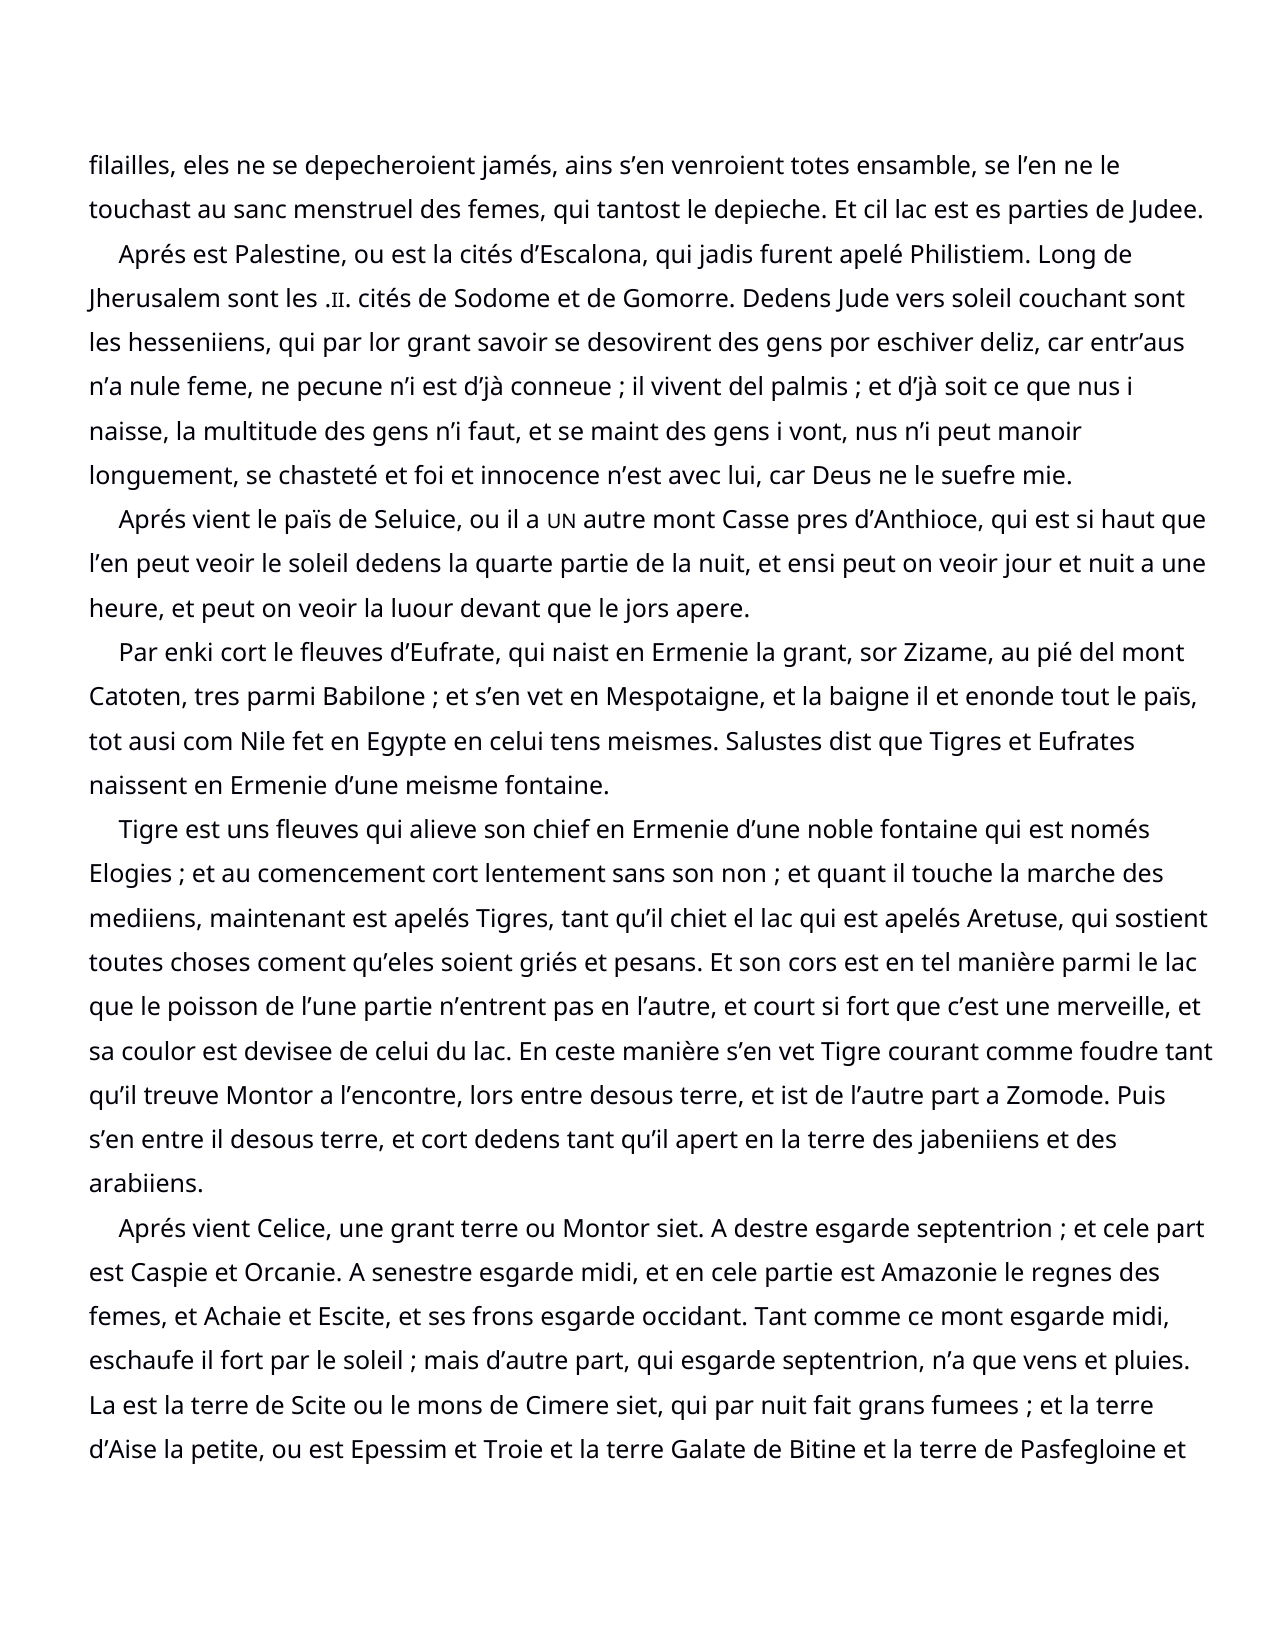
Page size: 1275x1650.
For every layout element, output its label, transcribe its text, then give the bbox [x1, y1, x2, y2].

text Aprés vient Celice, une grant terre ou Montor siet. A destre esgarde septentrion ; et cele part est Caspie et Orcanie. A senestre esgarde midi, et en cele partie est Amazonie le regnes des femes, et Achaie et Escite, et ses frons esgarde occidant. Tant comme ce mont esgarde midi, eschaufe il fort par le soleil ; mais d’autre part, qui esgarde septentrion, n’a que vens et pluies. La est la terre de Scite ou le mons de Cimere siet, qui par nuit fait grans fumees ; et la terre d’Aise la petite, ou est Epessim et Troie et la terre Galate de Bitine et la terre de Pasfegloine et [89, 1210, 1216, 1466]
text Tigre est uns fleuves qui alieve son chief en Ermenie d’une noble fontaine qui est només Elogies ; et au comencement cort lentement sans son non ; et quant il touche la marche des mediiens, maintenant est apelés Tigres, tant qu’il chiet el lac qui est apelés Aretuse, qui sostient toutes choses coment qu’eles soient griés et pesans. Et son cors est en tel manière parmi le lac que le poisson de l’une partie n’entrent pas en l’autre, et court si fort que c’est une merveille, et sa coulor est devisee de celui du lac. En ceste manière s’en vet Tigre courant comme foudre tant qu’il treuve Montor a l’encontre, lors entre desous terre, et ist de l’autre part a Zomode. Puis s’en entre il desous terre, et cort dedens tant qu’il apert en la terre des jabeniiens et des arabiiens. [89, 812, 1216, 1200]
text filailles, eles ne se depecheroient jamés, ains s’en venroient totes ensamble, se l’en ne le touchast au sanc menstruel des femes, qui tantost le depieche. Et cil lac est es parties de Judee. [89, 148, 1216, 226]
text Aprés est Palestine, ou est la cités d’Escalona, qui jadis furent apelé Philistiem. Long de Jherusalem sont les .ii. cités de Sodome et de Gomorre. Dedens Jude vers soleil couchant sont les hesseniiens, qui par lor grant savoir se desovirent des gens por eschiver deliz, car entr’aus n’a nule feme, ne pecune n’i est d’jà conneue ; il vivent del palmis ; et d’jà soit ce que nus i naisse, la multitude des gens n’i faut, et se maint des gens i vont, nus n’i peut manoir longuement, se chasteté et foi et innocence n’est avec lui, car Deus ne le suefre mie. [89, 236, 1216, 492]
text Par enki cort le fleuves d’Eufrate, qui naist en Ermenie la grant, sor Zizame, au pié del mont Catoten, tres parmi Babilone ; et s’en vet en Mespotaigne, et la baigne il et enonde tout le païs, tot ausi com Nile fet en Egypte en celui tens meismes. Salustes dist que Tigres et Eufrates naissent en Ermenie d’une meisme fontaine. [89, 635, 1216, 802]
text Aprés vient le païs de Seluice, ou il a un autre mont Casse pres d’Anthioce, qui est si haut que l’en peut veoir le soleil dedens la quarte partie de la nuit, et ensi peut on veoir jour et nuit a une heure, et peut on veoir la luour devant que le jors apere. [89, 502, 1216, 624]
